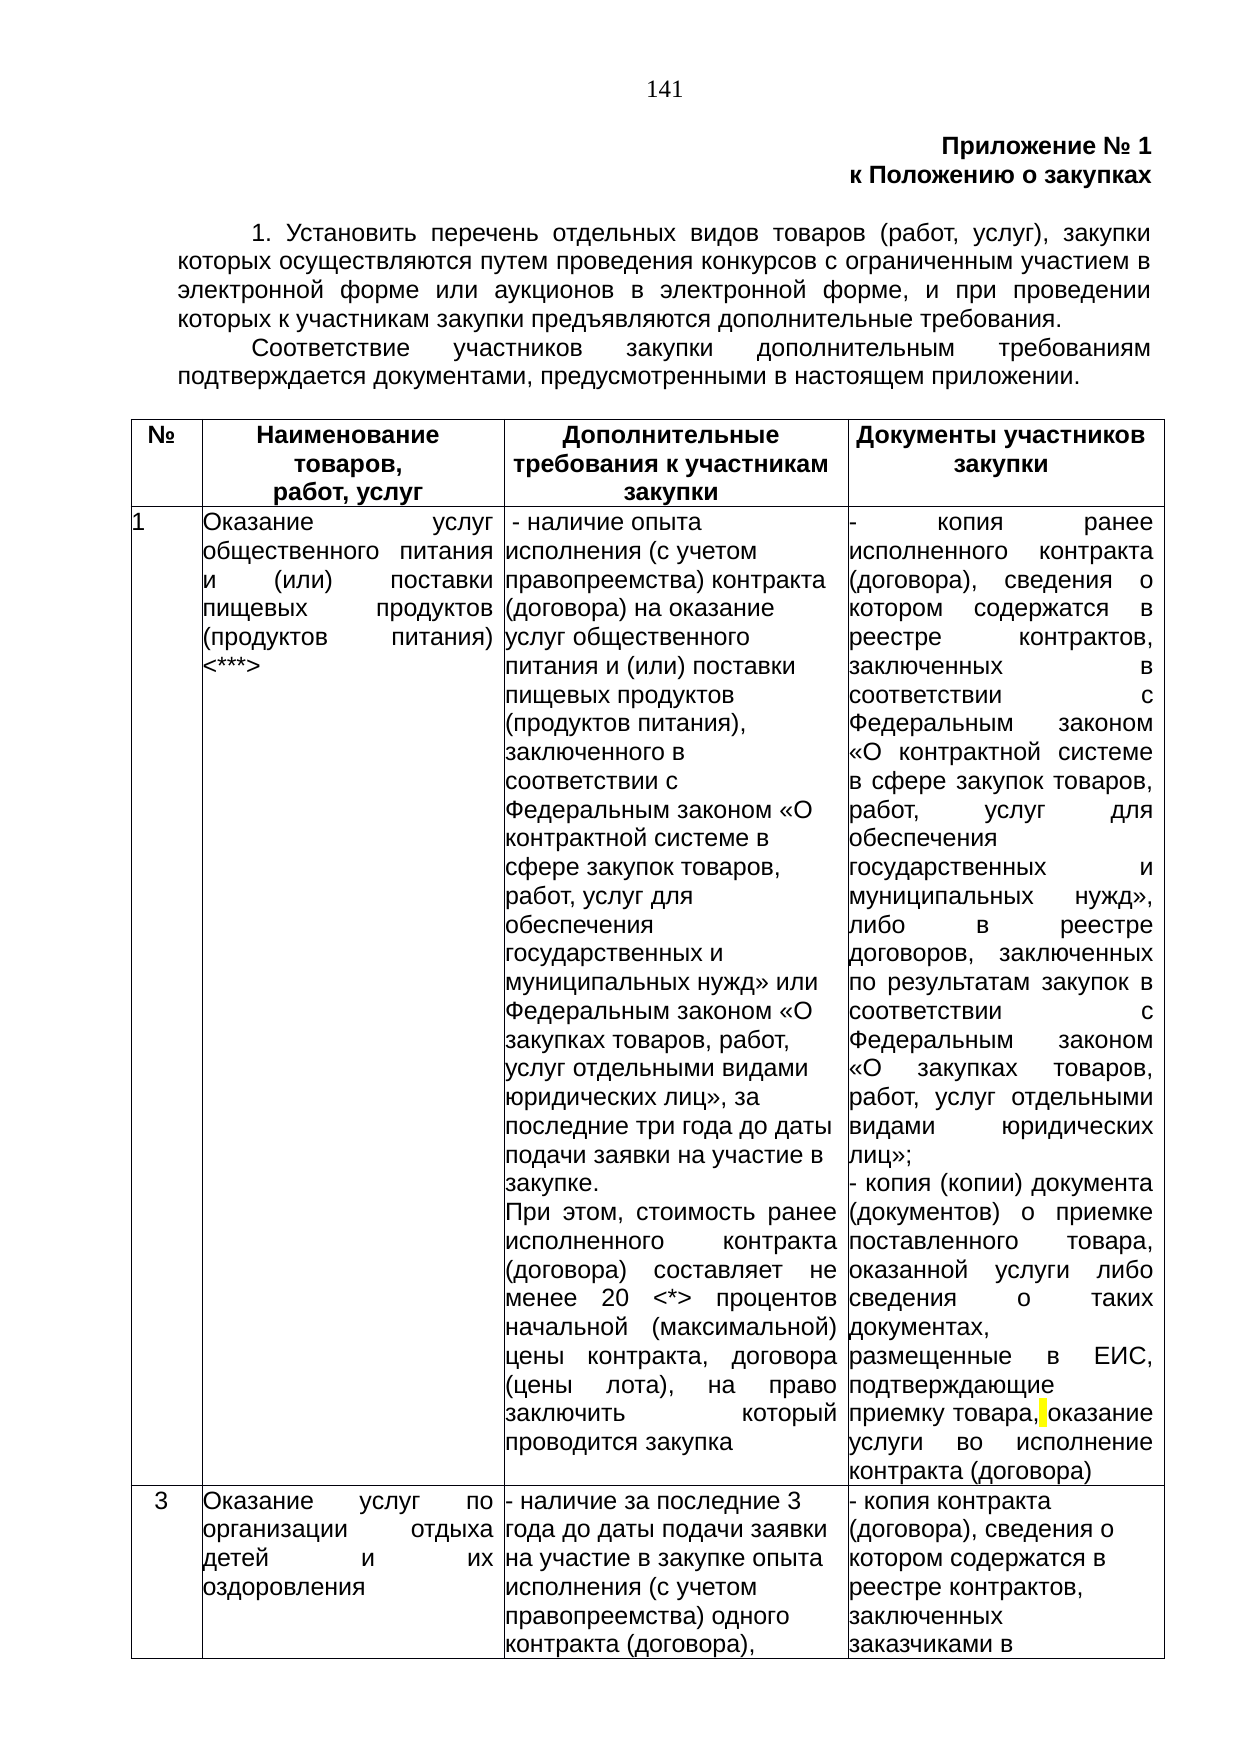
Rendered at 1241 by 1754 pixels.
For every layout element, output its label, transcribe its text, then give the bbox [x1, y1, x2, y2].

text Соответствие участников закупки дополнительным требованиям подтверждается документами, предусмотренными в настоящем приложении. [177, 332, 1152, 390]
table_cell - наличие опыта исполнения (с учетом правопреемства) контракта (договора) на оказание услуг общественного питания и (или) поставки пищевых продуктов (продуктов питания), заключенного в соответствии с Федеральным законом «О контрактной системе в сфере закупок товаров, работ, услуг для обеспечения государственных и муниципальных нужд» или Федеральным законом «О закупках товаров, работ, услуг отдельными видами юридических лиц», за последние три года до даты подачи заявки на участие в закупке. При этом, стоимость ранее исполненного контракта (договора) составляет не менее 20 <*> процентов начальной (максимальной) цены контракта, договора (цены лота), на право заключить который проводится закупка [505, 507, 848, 1484]
table_header Наименование товаров, работ, услуг [203, 420, 504, 506]
table_cell Оказание услуг общественного питания и (или) поставки пищевых продуктов (продуктов питания) <***> [203, 507, 504, 1484]
table_header № [132, 420, 202, 506]
text к Положению о закупках [177, 160, 1152, 189]
table_header Дополнительные требования к участникам закупки [505, 420, 848, 506]
text 1. Установить перечень отдельных видов товаров (работ, услуг), закупки которых осуществляются путем проведения конкурсов с ограниченным участием в электронной форме или аукционов в электронной форме, и при проведении которых к участникам закупки предъявляются дополнительные требования. [177, 217, 1152, 332]
table_cell 1 [132, 507, 202, 1484]
table_cell Оказание услуг по организации отдыха детей и их оздоровления [203, 1486, 504, 1658]
table_cell - наличие за последние 3 года до даты подачи заявки на участие в закупке опыта исполнения (с учетом правопреемства) одного контракта (договора), [505, 1486, 848, 1658]
table_cell 3 [132, 1486, 202, 1658]
table_cell - копия контракта (договора), сведения о котором содержатся в реестре контрактов, заключенных заказчиками в [849, 1486, 1164, 1658]
table_cell - копия ранее исполненного контракта (договора), сведения о котором содержатся в реестре контрактов, заключенных в соответствии с Федеральным законом «О контрактной системе в сфере закупок товаров, работ, услуг для обеспечения государственных и муниципальных нужд», либо в реестре договоров, заключенных по результатам закупок в соответствии с Федеральным законом «О закупках товаров, работ, услуг отдельными видами юридических лиц»; - копия (копии) документа (документов) о приемке поставленного товара, оказанной услуги либо сведения о таких документах, размещенные в ЕИС, подтверждающие приемку товара, оказание услуги во исполнение контракта (договора) [849, 507, 1164, 1484]
table_header Документы участников закупки [849, 420, 1164, 506]
text Приложение № 1 [177, 131, 1152, 160]
